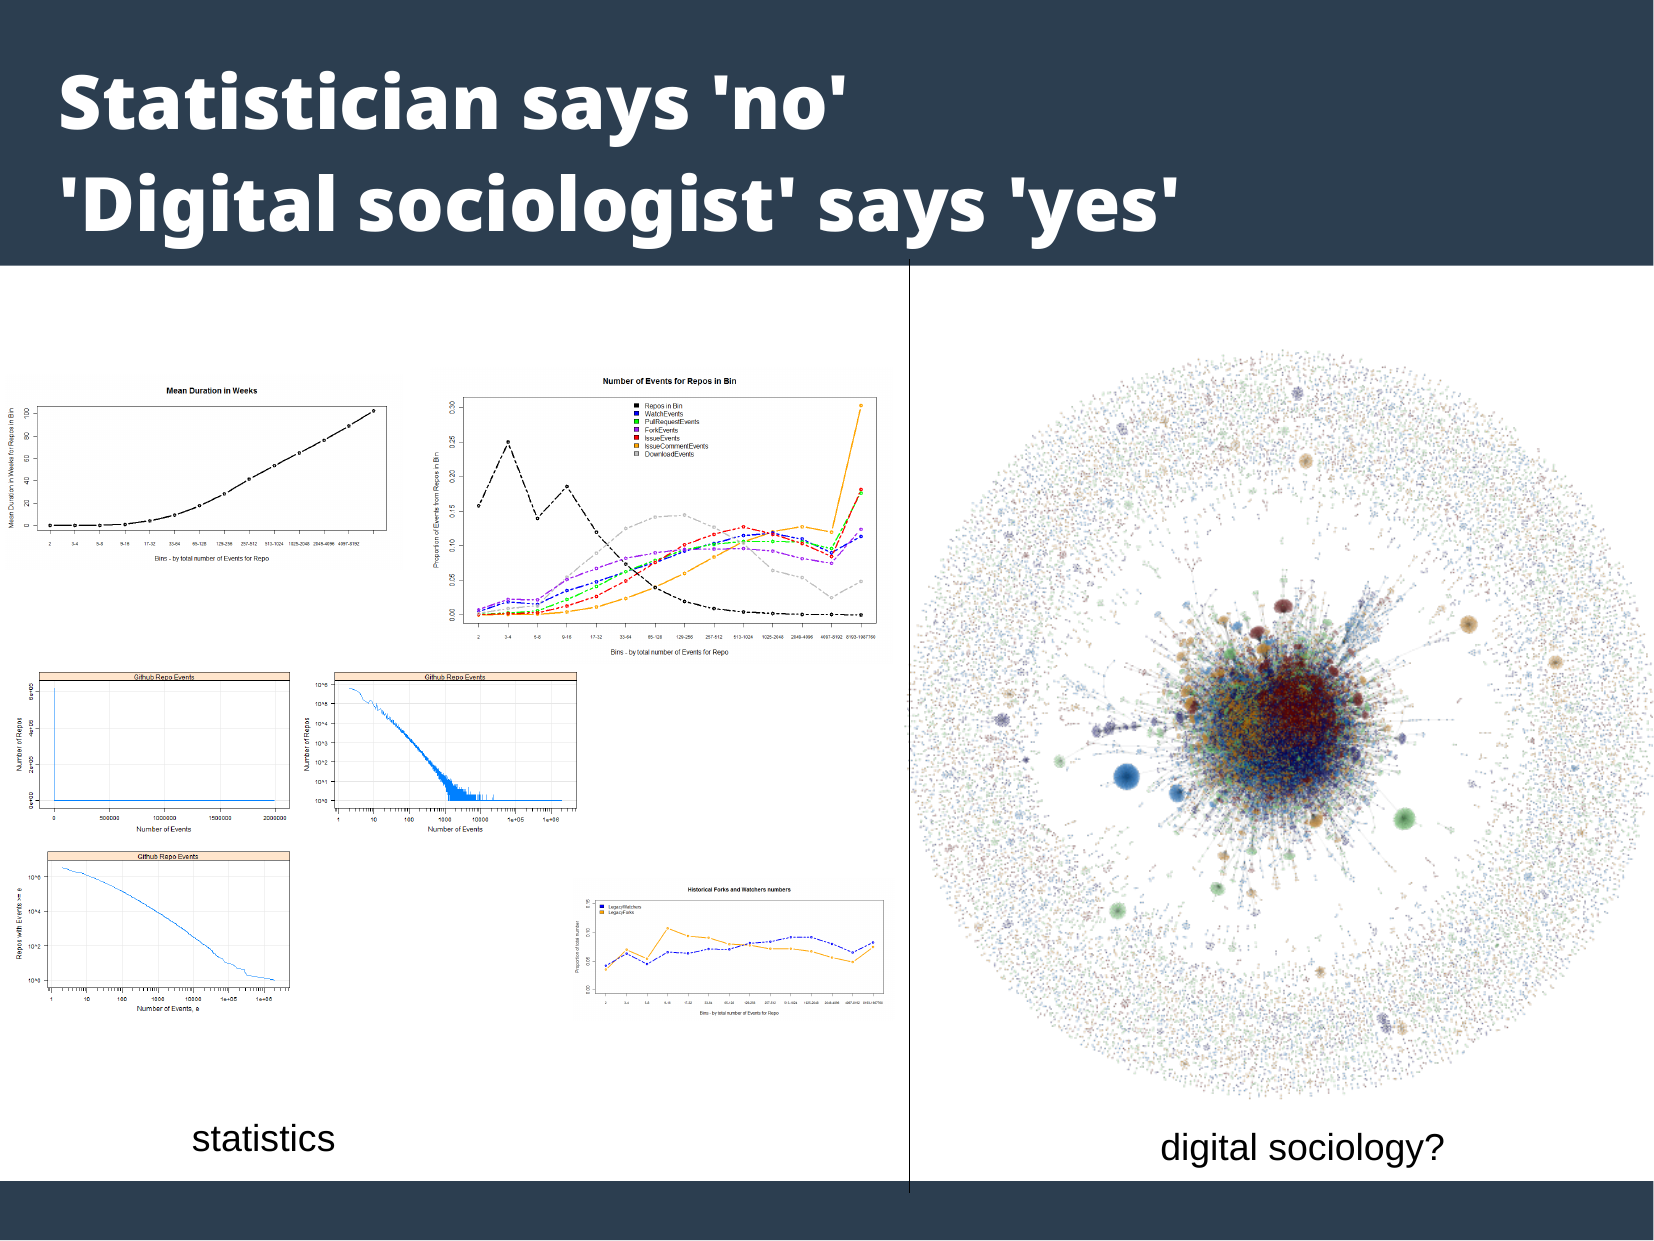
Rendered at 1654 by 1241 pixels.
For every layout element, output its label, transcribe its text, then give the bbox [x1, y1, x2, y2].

text_box statistics [177, 1110, 351, 1168]
text_box digital sociology? [1145, 1118, 1460, 1176]
title Statistician says 'no' 'Digital sociologist' says 'yes' [59, 49, 1595, 207]
picture [910, 330, 1654, 1119]
picture [0, 330, 909, 1119]
